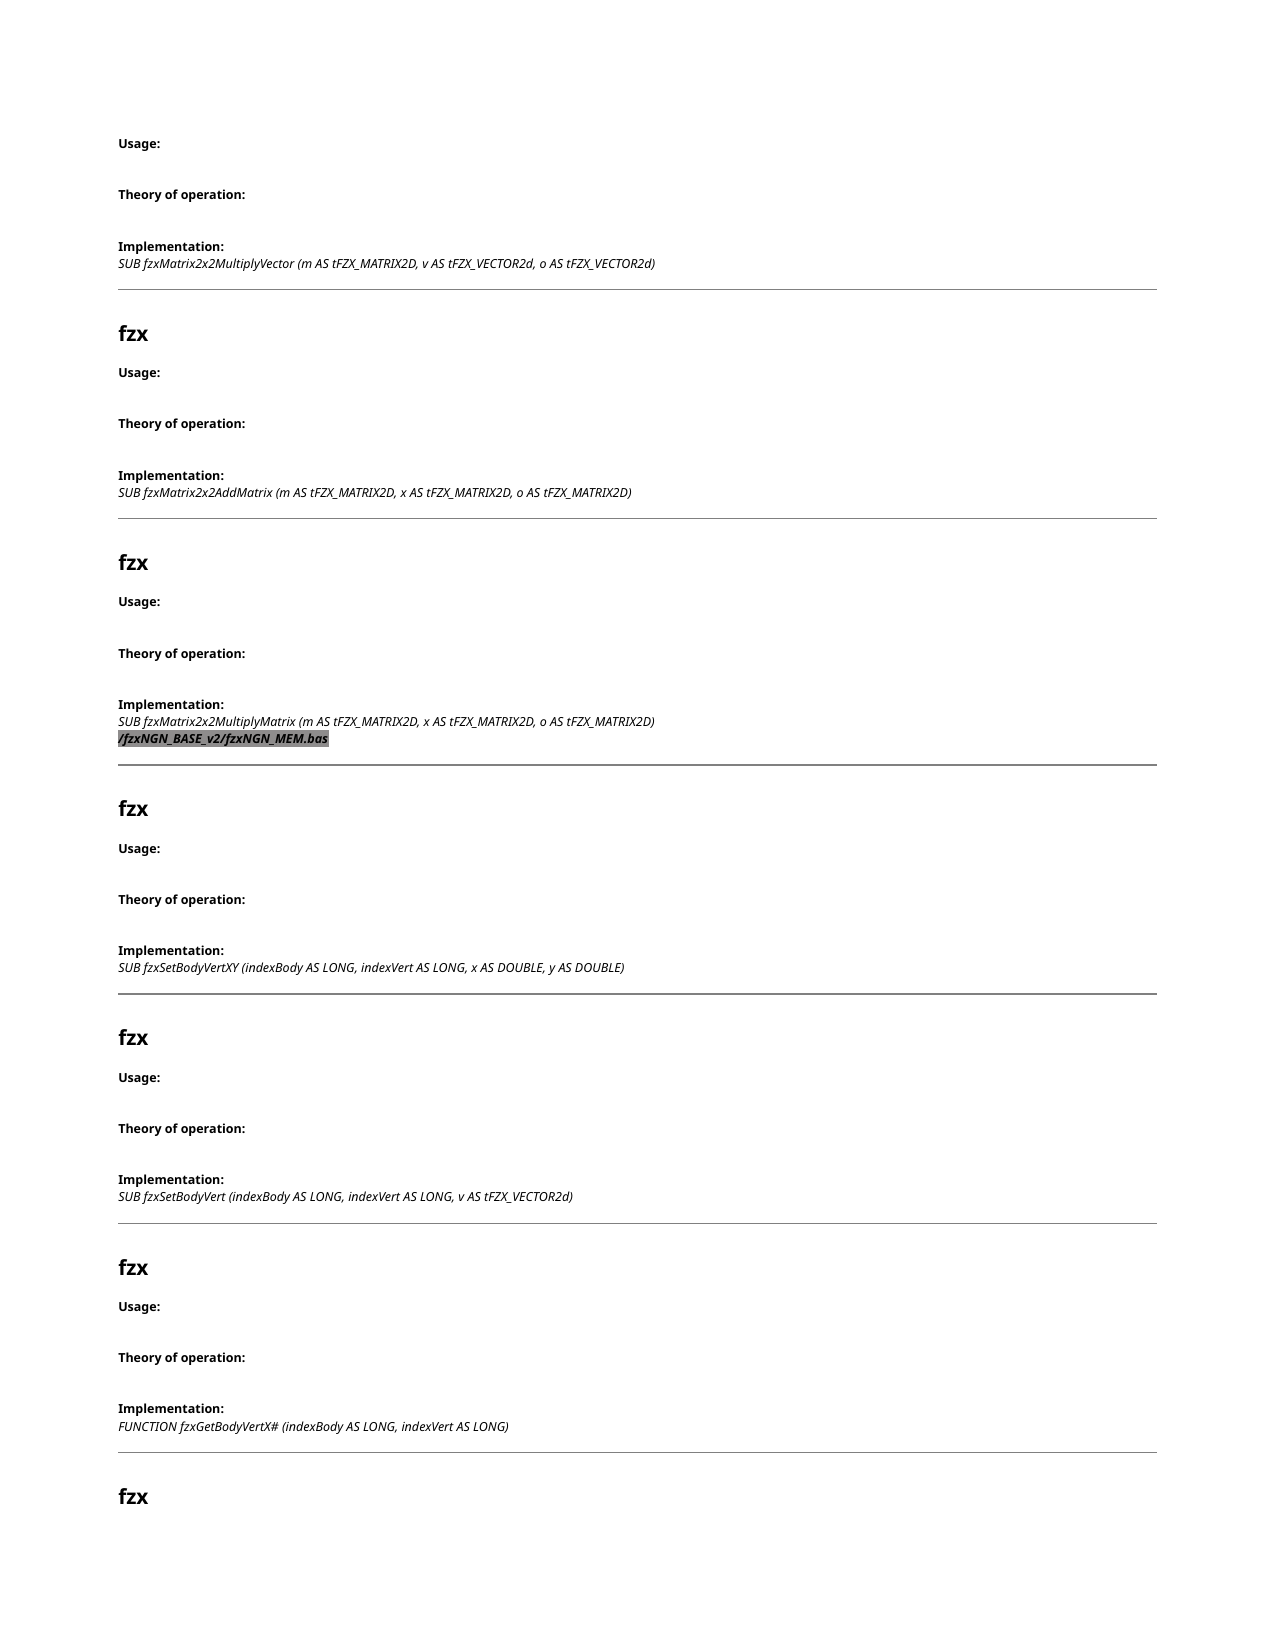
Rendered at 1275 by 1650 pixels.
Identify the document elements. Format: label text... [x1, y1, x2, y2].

text Implementation: [118, 1171, 1157, 1188]
text fzx [118, 1023, 1157, 1052]
text fzx [118, 1253, 1157, 1281]
text Theory of operation: [118, 1349, 1157, 1366]
text Implementation: [118, 238, 1157, 255]
text Implementation: [118, 696, 1157, 713]
text SUB fzxMatrix2x2MultiplyVector (m AS tFZX_MATRIX2D, v AS tFZX_VECTOR2d, o AS tFZX_VECTOR2d) [118, 255, 1157, 272]
text /fzxNGN_BASE_v2/fzxNGN_MEM.bas [118, 730, 1157, 747]
text SUB fzxMatrix2x2AddMatrix (m AS tFZX_MATRIX2D, x AS tFZX_MATRIX2D, o AS tFZX_MATRIX2D) [118, 484, 1157, 501]
text FUNCTION fzxGetBodyVertX# (indexBody AS LONG, indexVert AS LONG) [118, 1418, 1157, 1435]
text Usage: [118, 593, 1157, 611]
text Usage: [118, 1298, 1157, 1315]
text Usage: [118, 840, 1157, 857]
text Theory of operation: [118, 645, 1157, 662]
text fzx [118, 319, 1157, 347]
text Theory of operation: [118, 416, 1157, 433]
text fzx [118, 1482, 1157, 1510]
text SUB fzxSetBodyVert (indexBody AS LONG, indexVert AS LONG, v AS tFZX_VECTOR2d) [118, 1188, 1157, 1206]
text fzx [118, 794, 1157, 823]
text Implementation: [118, 1401, 1157, 1418]
text Theory of operation: [118, 891, 1157, 908]
text Usage: [118, 364, 1157, 381]
text Usage: [118, 1069, 1157, 1086]
text Implementation: [118, 467, 1157, 484]
text fzx [118, 548, 1157, 576]
text Implementation: [118, 942, 1157, 959]
text Theory of operation: [118, 1120, 1157, 1137]
text SUB fzxSetBodyVertXY (indexBody AS LONG, indexVert AS LONG, x AS DOUBLE, y AS DOUBLE) [118, 959, 1157, 976]
text Theory of operation: [118, 186, 1157, 203]
text SUB fzxMatrix2x2MultiplyMatrix (m AS tFZX_MATRIX2D, x AS tFZX_MATRIX2D, o AS tFZX_MATRIX2D) [118, 713, 1157, 730]
text Usage: [118, 135, 1157, 152]
